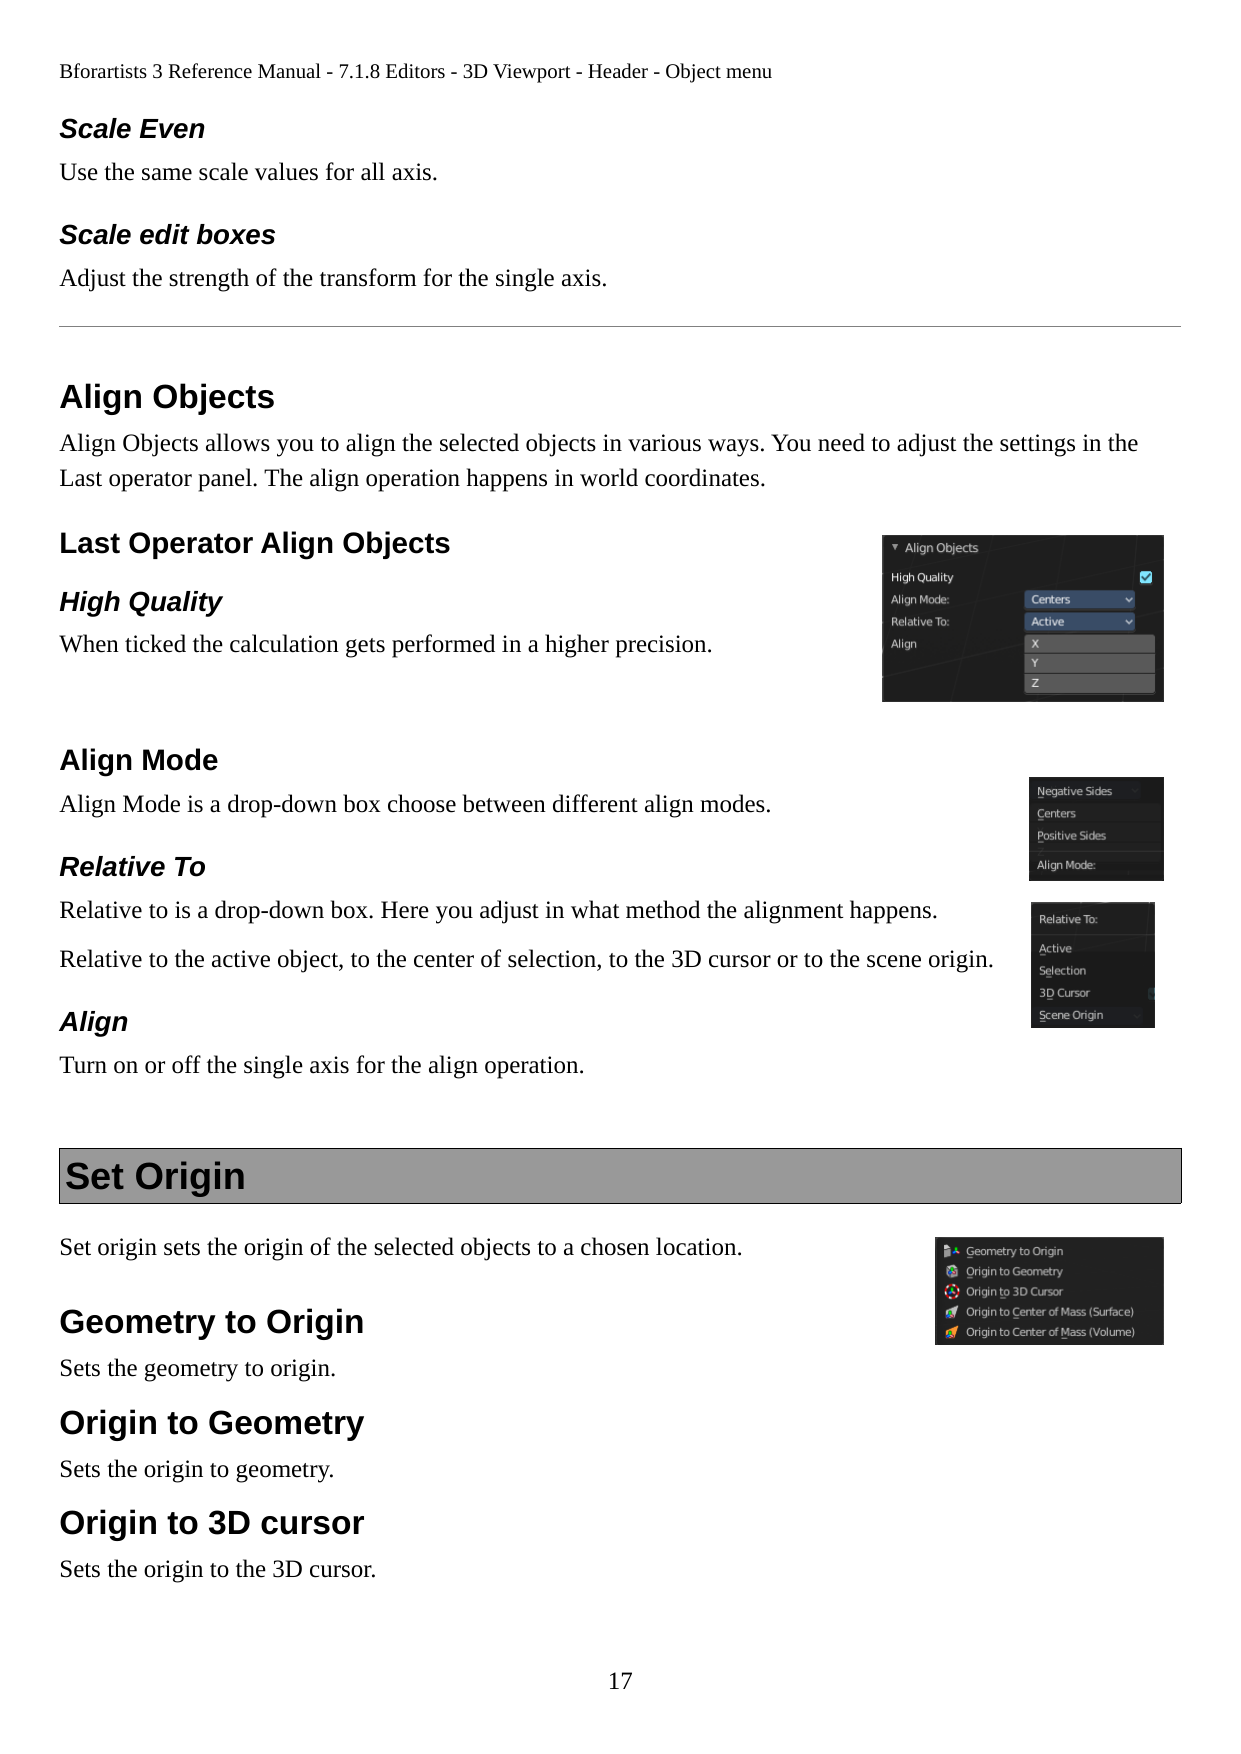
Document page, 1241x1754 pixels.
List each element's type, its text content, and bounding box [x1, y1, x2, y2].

subtitle [1164, 1302, 1181, 1340]
text Set origin sets the origin of the selected objects to a chosen location. [59, 1232, 1181, 1261]
text Relative to is a drop-down box. Here you adjust in what method the alignment happens. [59, 895, 1181, 923]
picture [935, 1237, 1164, 1345]
subtitle Last Operator Align Objects [59, 526, 1181, 560]
picture [1029, 777, 1164, 881]
picture [1031, 902, 1155, 1028]
text Adjust the strength of the transform for the single axis. [59, 263, 1181, 292]
text Turn on or off the single axis for the align operation. [59, 1050, 1181, 1078]
text Relative to the active object, to the center of selection, to the 3D cursor or to the scene origin. [59, 944, 1031, 972]
subtitle Align Mode [59, 742, 1181, 776]
text Sets the origin to geometry. [59, 1454, 1181, 1482]
picture [882, 535, 1164, 702]
subtitle Relative To [59, 850, 1181, 882]
subtitle Geometry to Origin [59, 1302, 935, 1340]
subtitle Origin to 3D cursor [59, 1503, 1181, 1542]
text Align Objects allows you to align the selected objects in various ways. You need to adjust the settings in the Last operator panel. The align operation happens in world coordinates. [59, 428, 1181, 491]
subtitle Origin to Geometry [59, 1402, 1181, 1441]
text Sets the geometry to origin. [59, 1353, 1181, 1382]
text When ticked the calculation gets performed in a higher precision. [59, 629, 882, 658]
subtitle Align [59, 1005, 1181, 1037]
text Sets the origin to the 3D cursor. [59, 1554, 1181, 1583]
table_header Set Origin [60, 1149, 1181, 1203]
text Align Mode is a drop-down box choose between different align modes. [59, 789, 1029, 817]
subtitle Scale edit boxes [59, 218, 1181, 250]
subtitle Align Objects [59, 377, 1181, 416]
subtitle [1164, 585, 1181, 617]
subtitle High Quality [59, 585, 882, 617]
text Use the same scale values for all axis. [59, 157, 1181, 186]
subtitle Scale Even [59, 113, 1181, 144]
